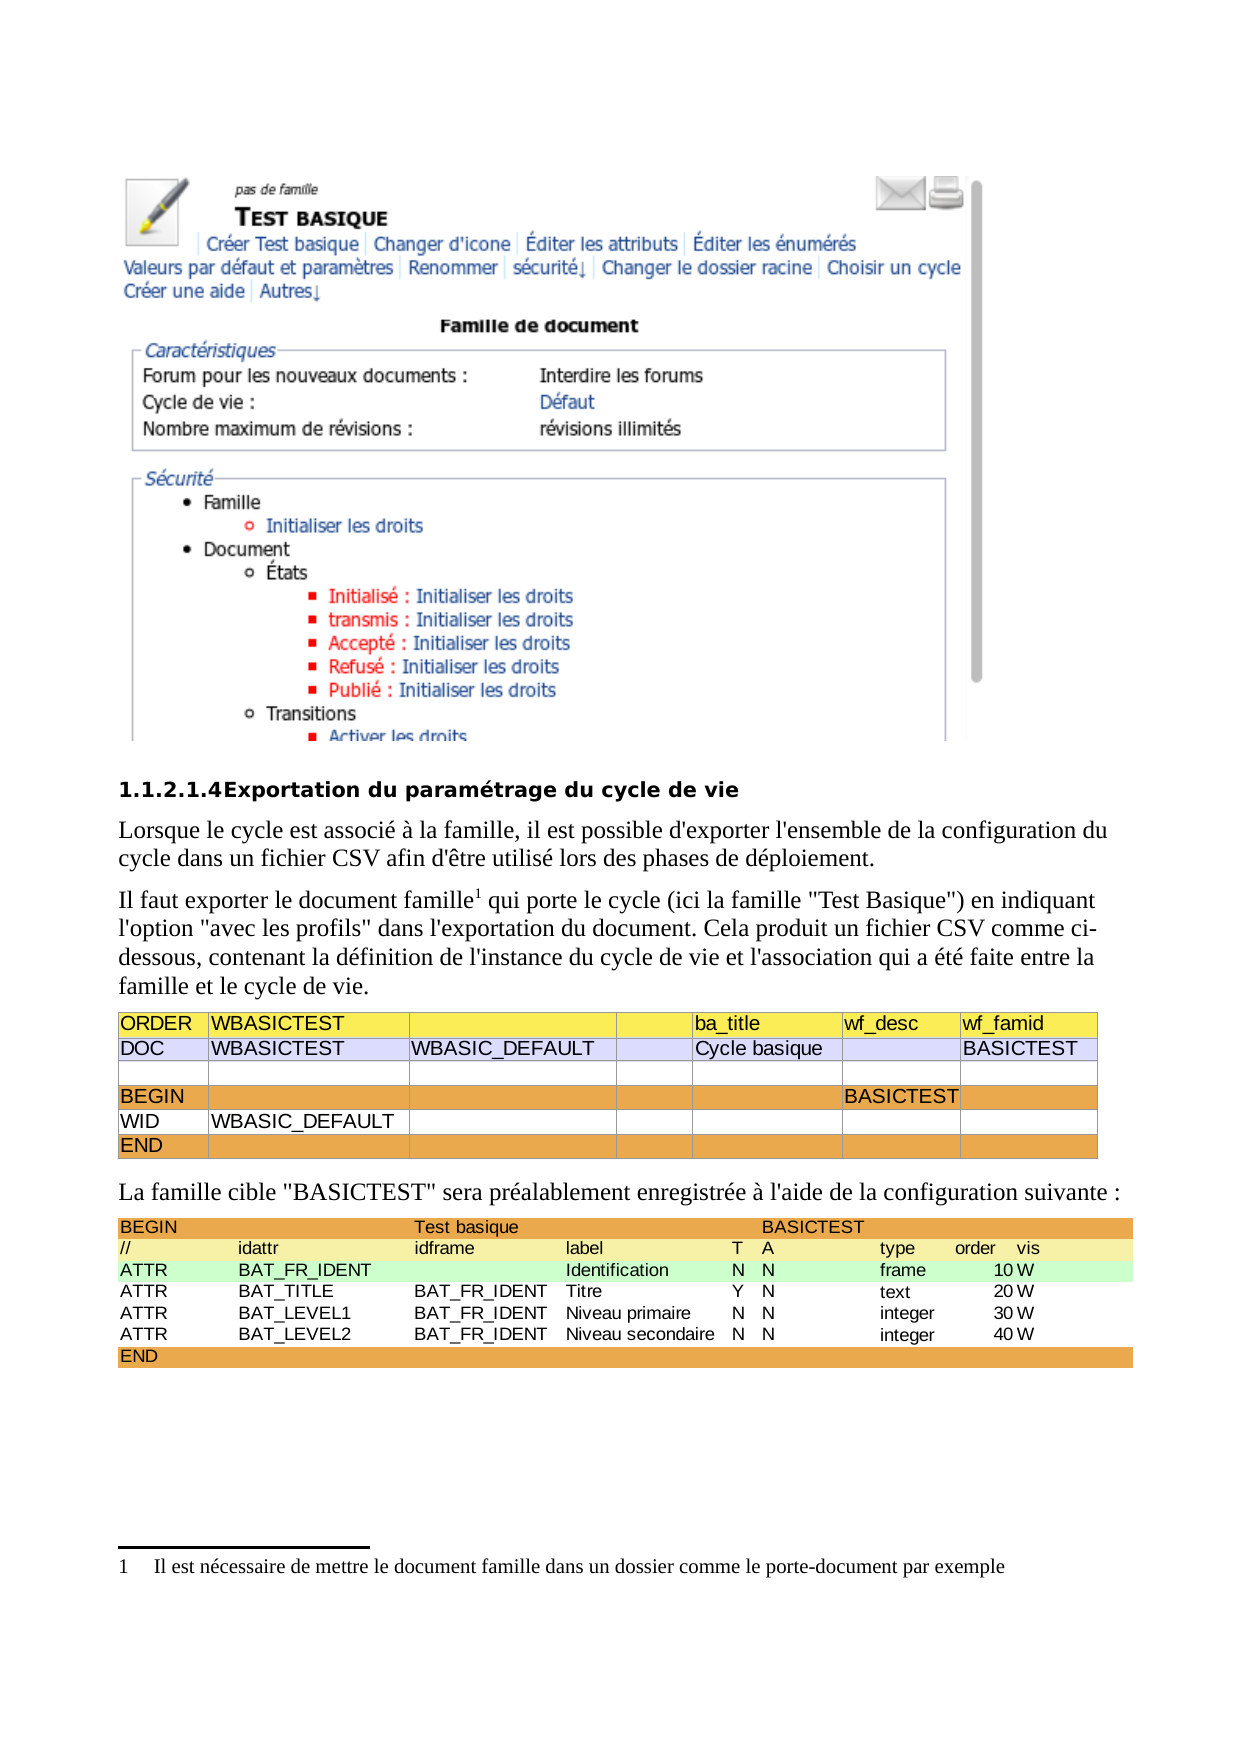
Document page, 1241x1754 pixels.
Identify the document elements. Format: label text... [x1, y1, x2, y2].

picture [118, 176, 984, 741]
text Lorsque le cycle est associé à la famille, il est possible d'exporter l'ensemble de la configuration du cycle dans un fichier CSV afin d'être utilisé lors des phases de déploiement. [118, 815, 1122, 872]
text Il faut exporter le document famille qui porte le cycle (ici la famille "Test Basique") en indiquant l'option "avec les profils" dans l'exportation du document. Cela produit un fichier CSV comme ci-dessous, contenant la définition de l'instance du cycle de vie et l'association qui a été faite entre la famille et le cycle de vie. [118, 885, 1122, 1000]
subtitle Exportation du paramétrage du cycle de vie [118, 778, 1122, 802]
text Il est nécessaire de mettre le document famille dans un dossier comme le porte-document par exemple [118, 1553, 1122, 1578]
text La famille cible "BASICTEST" sera préalablement enregistrée à l'aide de la configuration suivante : [118, 1177, 1122, 1205]
